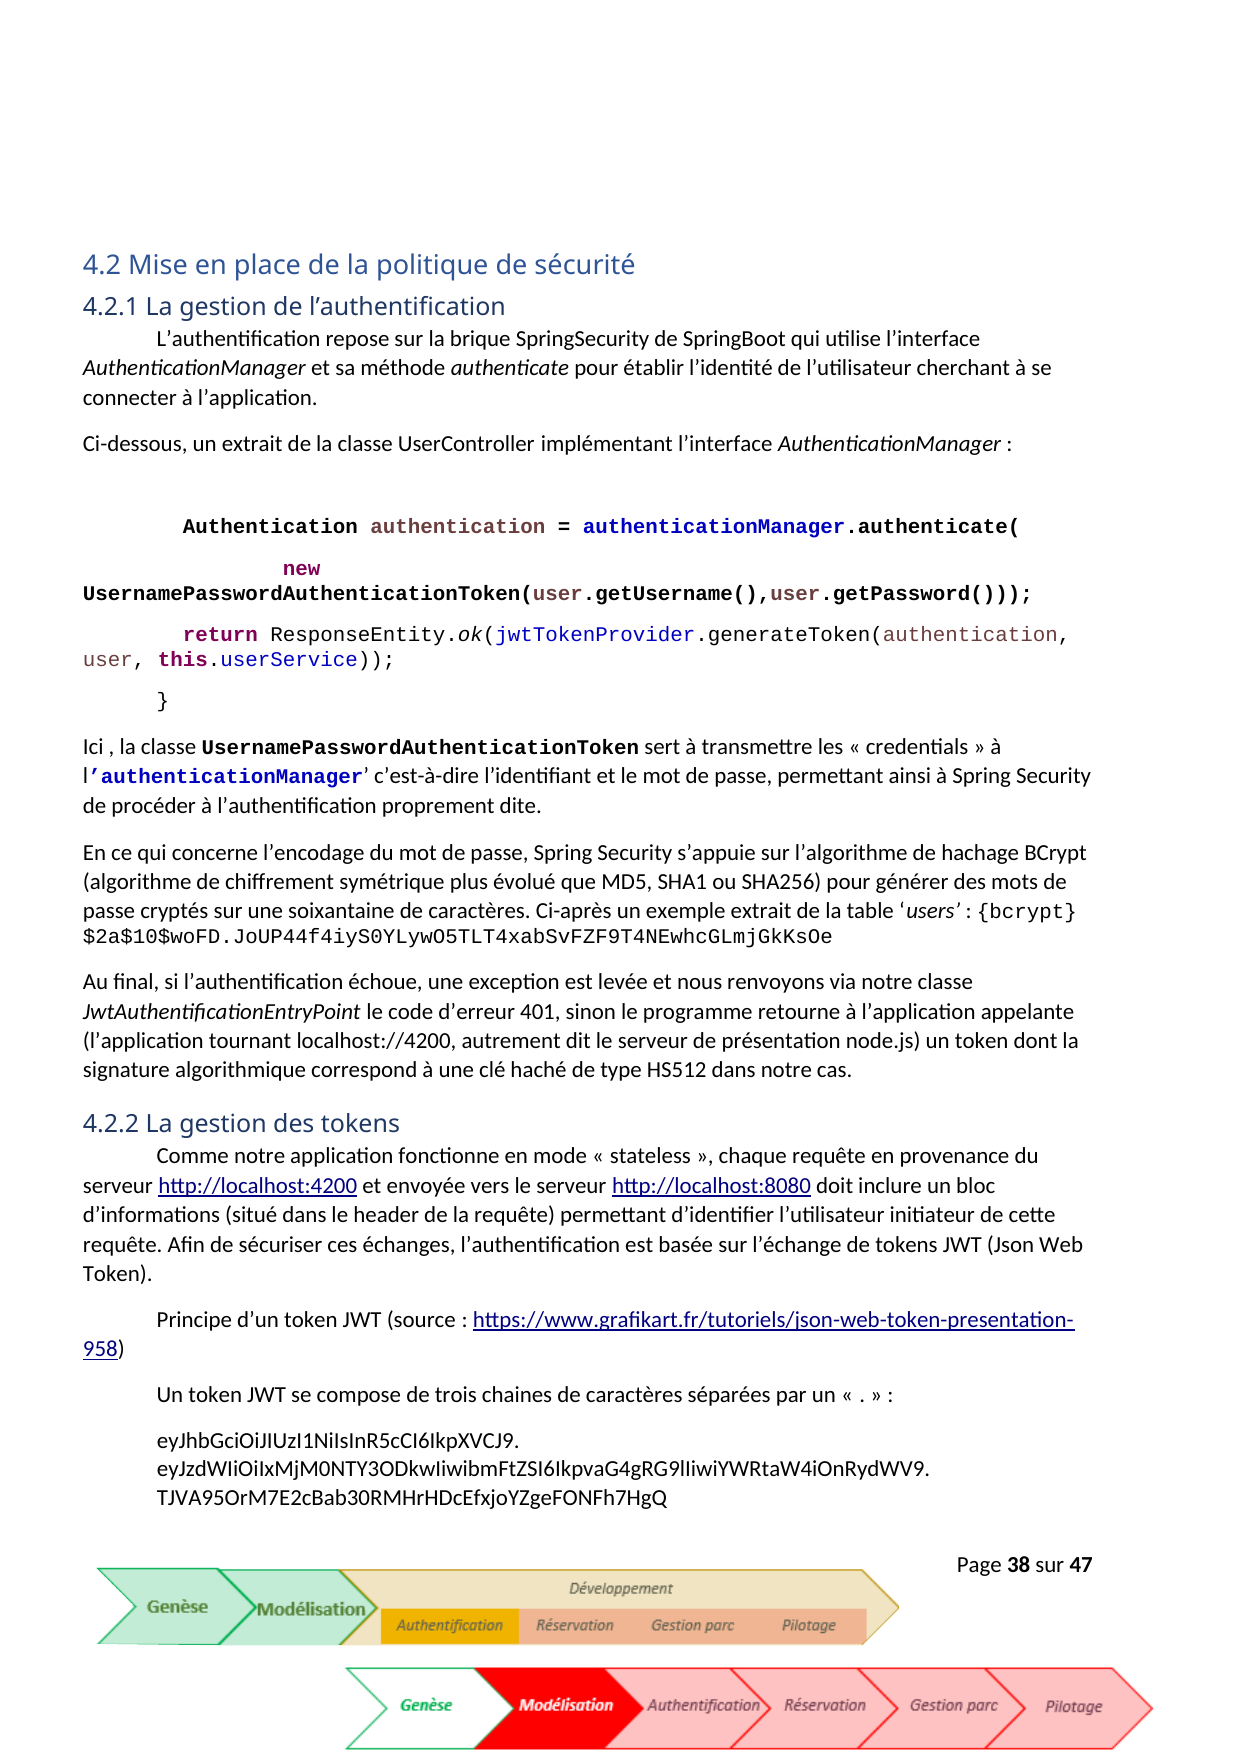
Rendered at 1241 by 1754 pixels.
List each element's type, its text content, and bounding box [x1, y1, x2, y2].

subtitle 4.2.1 La gestion de l’authentification [83, 288, 1092, 322]
text return ResponseEntity.ok(jwtTokenProvider.generateToken(authentication, user, this.userService)); [83, 624, 1092, 672]
text Comme notre application fonctionne en mode « stateless », chaque requête en provenance du serveur http://localhost:4200 et envoyée vers le serveur http://localhost:8080 doit inclure un bloc d’informations (situé dans le header de la requête) permettant d’identifier l’utilisateur initiateur de cette requête. Afin de sécuriser ces échanges, l’authentification est basée sur l’échange de tokens JWT (Json Web Token). [83, 1142, 1092, 1287]
text Authentication authentication = authenticationManager.authenticate( [83, 516, 1092, 540]
text Ci-dessous, un extrait de la classe UserController implémentant l’interface AuthenticationManager : [83, 429, 1092, 457]
text eyJzdWIiOiIxMjM0NTY3ODkwIiwibmFtZSI6IkpvaG4gRG9lIiwiYWRtaW4iOnRydWV9. [83, 1454, 1092, 1483]
subtitle 4.2 Mise en place de la politique de sécurité [83, 246, 1092, 282]
text En ce qui concerne l’encodage du mot de passe, Spring Security s’appuie sur l’algorithme de hachage BCrypt (algorithme de chiffrement symétrique plus évolué que MD5, SHA1 ou SHA256) pour générer des mots de passe cryptés sur une soixantaine de caractères. Ci-après un exemple extrait de la table ‘users’ : {bcrypt}$2a$10$woFD.JoUP44f4iyS0YLywO5TLT4xabSvFZF9T4NEwhcGLmjGkKsOe [83, 838, 1092, 950]
text Un token JWT se compose de trois chaines de caractères séparées par un « . » : [83, 1381, 1092, 1408]
text Principe d’un token JWT (source : https://www.grafikart.fr/tutoriels/json-web-token-presentation-958) [83, 1305, 1092, 1362]
text new UsernamePasswordAuthenticationToken(user.getUsername(),user.getPassword())); [83, 558, 1092, 606]
text Au final, si l’authentification échoue, une exception est levée et nous renvoyons via notre classe JwtAuthentificationEntryPoint le code d’erreur 401, sinon le programme retourne à l’application appelante (l’application tournant localhost://4200, autrement dit le serveur de présentation node.js) un token dont la signature algorithmique correspond à une clé haché de type HS512 dans notre cas. [83, 967, 1092, 1084]
text TJVA95OrM7E2cBab30RMHrHDcEfxjoYZgeFONFh7HgQ [83, 1483, 1092, 1511]
text L’authentification repose sur la brique SpringSecurity de SpringBoot qui utilise l’interface AuthenticationManager et sa méthode authenticate pour établir l’identité de l’utilisateur cherchant à se connecter à l’application. [83, 324, 1092, 411]
subtitle 4.2.2 La gestion des tokens [83, 1106, 1092, 1140]
text eyJhbGciOiJIUzI1NiIsInR5cCI6IkpXVCJ9. [83, 1427, 1092, 1454]
text } [83, 690, 1092, 714]
text Ici , la classe UsernamePasswordAuthenticationToken sert à transmettre les « credentials » à l’authenticationManager’ c’est-à-dire l’identifiant et le mot de passe, permettant ainsi à Spring Security de procéder à l’authentification proprement dite. [83, 732, 1092, 819]
